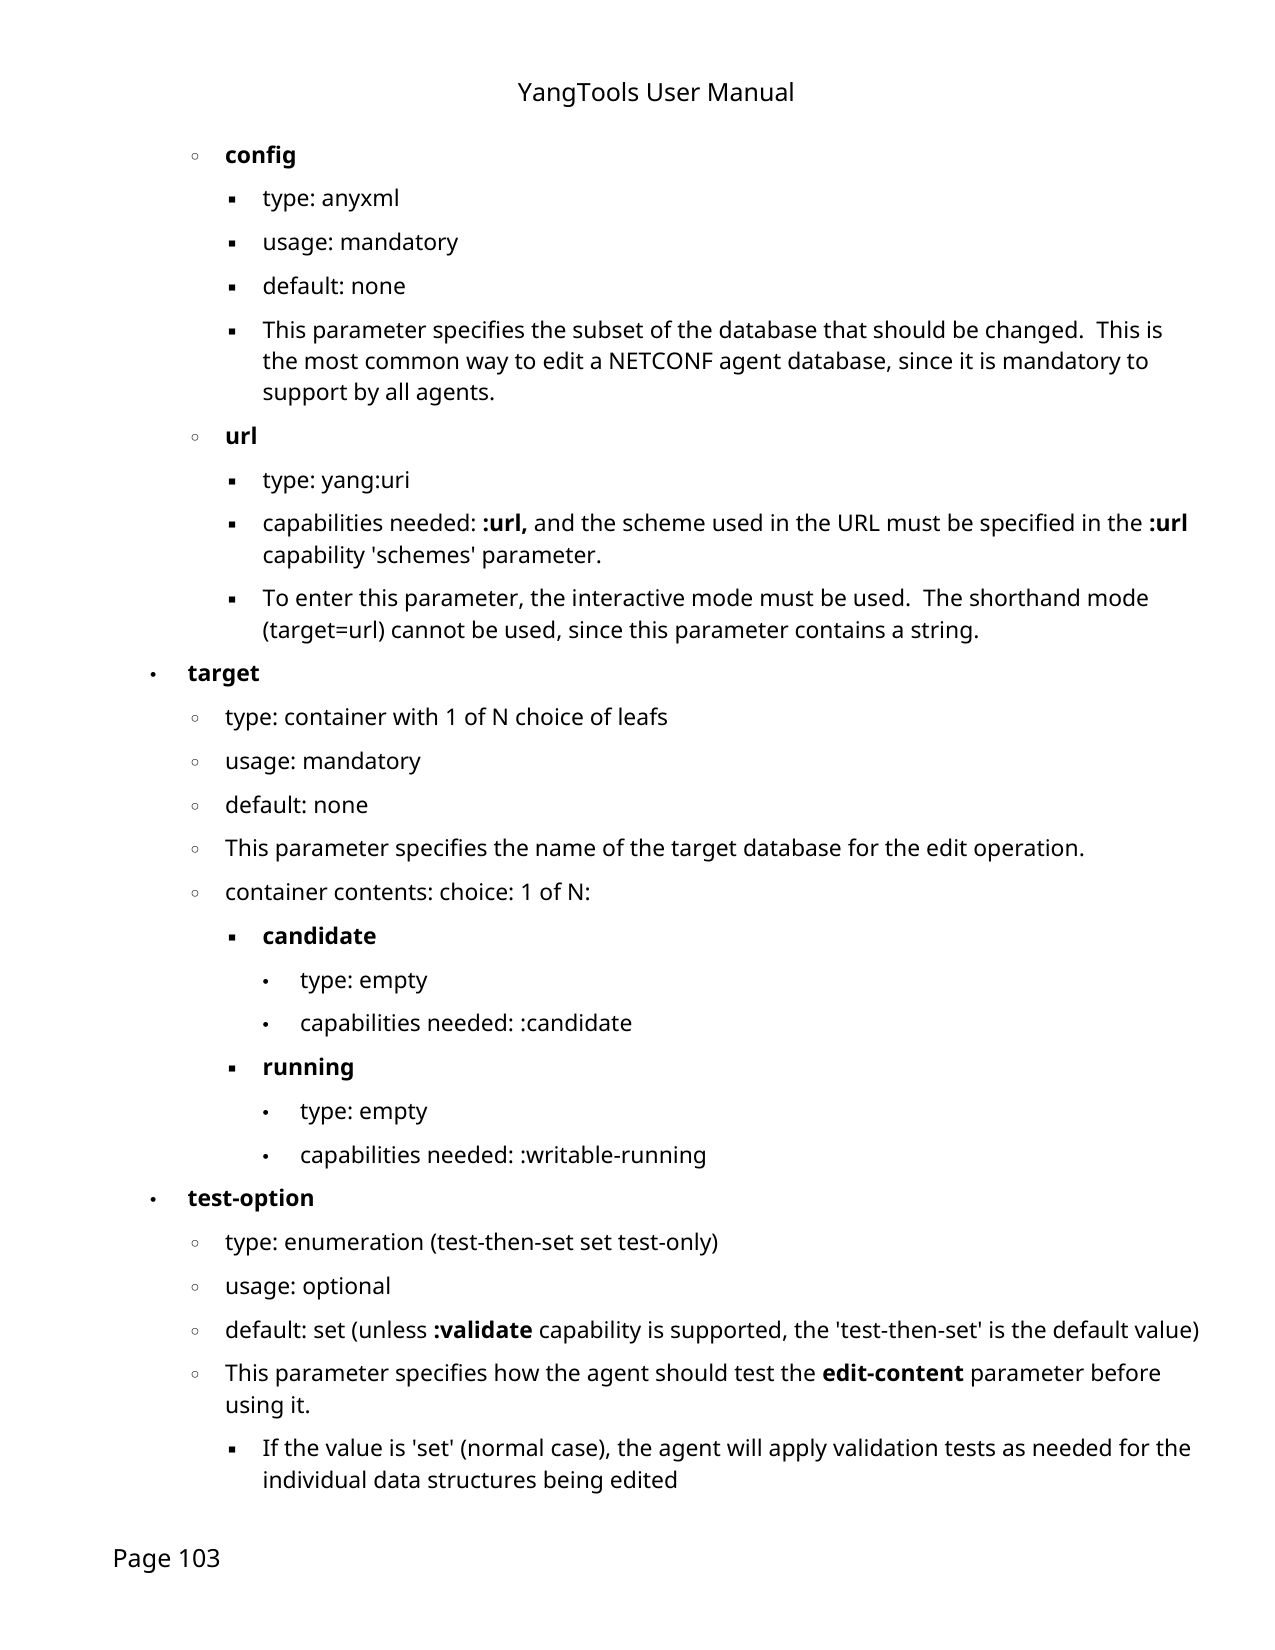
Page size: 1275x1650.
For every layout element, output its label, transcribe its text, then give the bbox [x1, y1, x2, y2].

list default: none [187, 788, 1200, 820]
list If the value is 'set' (normal case), the agent will apply validation tests as needed for the individual data structures being edited [225, 1432, 1200, 1495]
list default: set (unless :validate capability is supported, the 'test-then-set' is the default value) [187, 1313, 1200, 1345]
list type: empty [262, 963, 1200, 995]
list capabilities needed: :writable-running [262, 1138, 1200, 1170]
list This parameter specifies the subset of the database that should be changed. This is the most common way to edit a NETCONF agent database, since it is mandatory to support by all agents. [225, 313, 1200, 407]
list capabilities needed: :url, and the scheme used in the URL must be specified in the :url capability 'schemes' parameter. [225, 507, 1200, 570]
list type: container with 1 of N choice of leafs [187, 701, 1200, 732]
list running [225, 1051, 1200, 1082]
list type: enumeration (test-then-set set test-only) [187, 1226, 1200, 1257]
list This parameter specifies the name of the target database for the edit operation. [187, 832, 1200, 863]
list capabilities needed: :candidate [262, 1007, 1200, 1038]
list type: empty [262, 1095, 1200, 1126]
list To enter this parameter, the interactive mode must be used. The shorthand mode (target=url) cannot be used, since this parameter contains a string. [225, 582, 1200, 645]
list usage: mandatory [187, 745, 1200, 776]
list url [187, 420, 1200, 451]
list usage: mandatory [225, 226, 1200, 257]
list candidate [225, 920, 1200, 951]
list type: anyxml [225, 182, 1200, 213]
list This parameter specifies how the agent should test the edit-content parameter before using it. [187, 1357, 1200, 1420]
list usage: optional [187, 1270, 1200, 1301]
list target [150, 657, 1200, 688]
list type: yang:uri [225, 463, 1200, 495]
list default: none [225, 270, 1200, 301]
list config [187, 138, 1200, 170]
list container contents: choice: 1 of N: [187, 876, 1200, 907]
list test-option [150, 1182, 1200, 1213]
